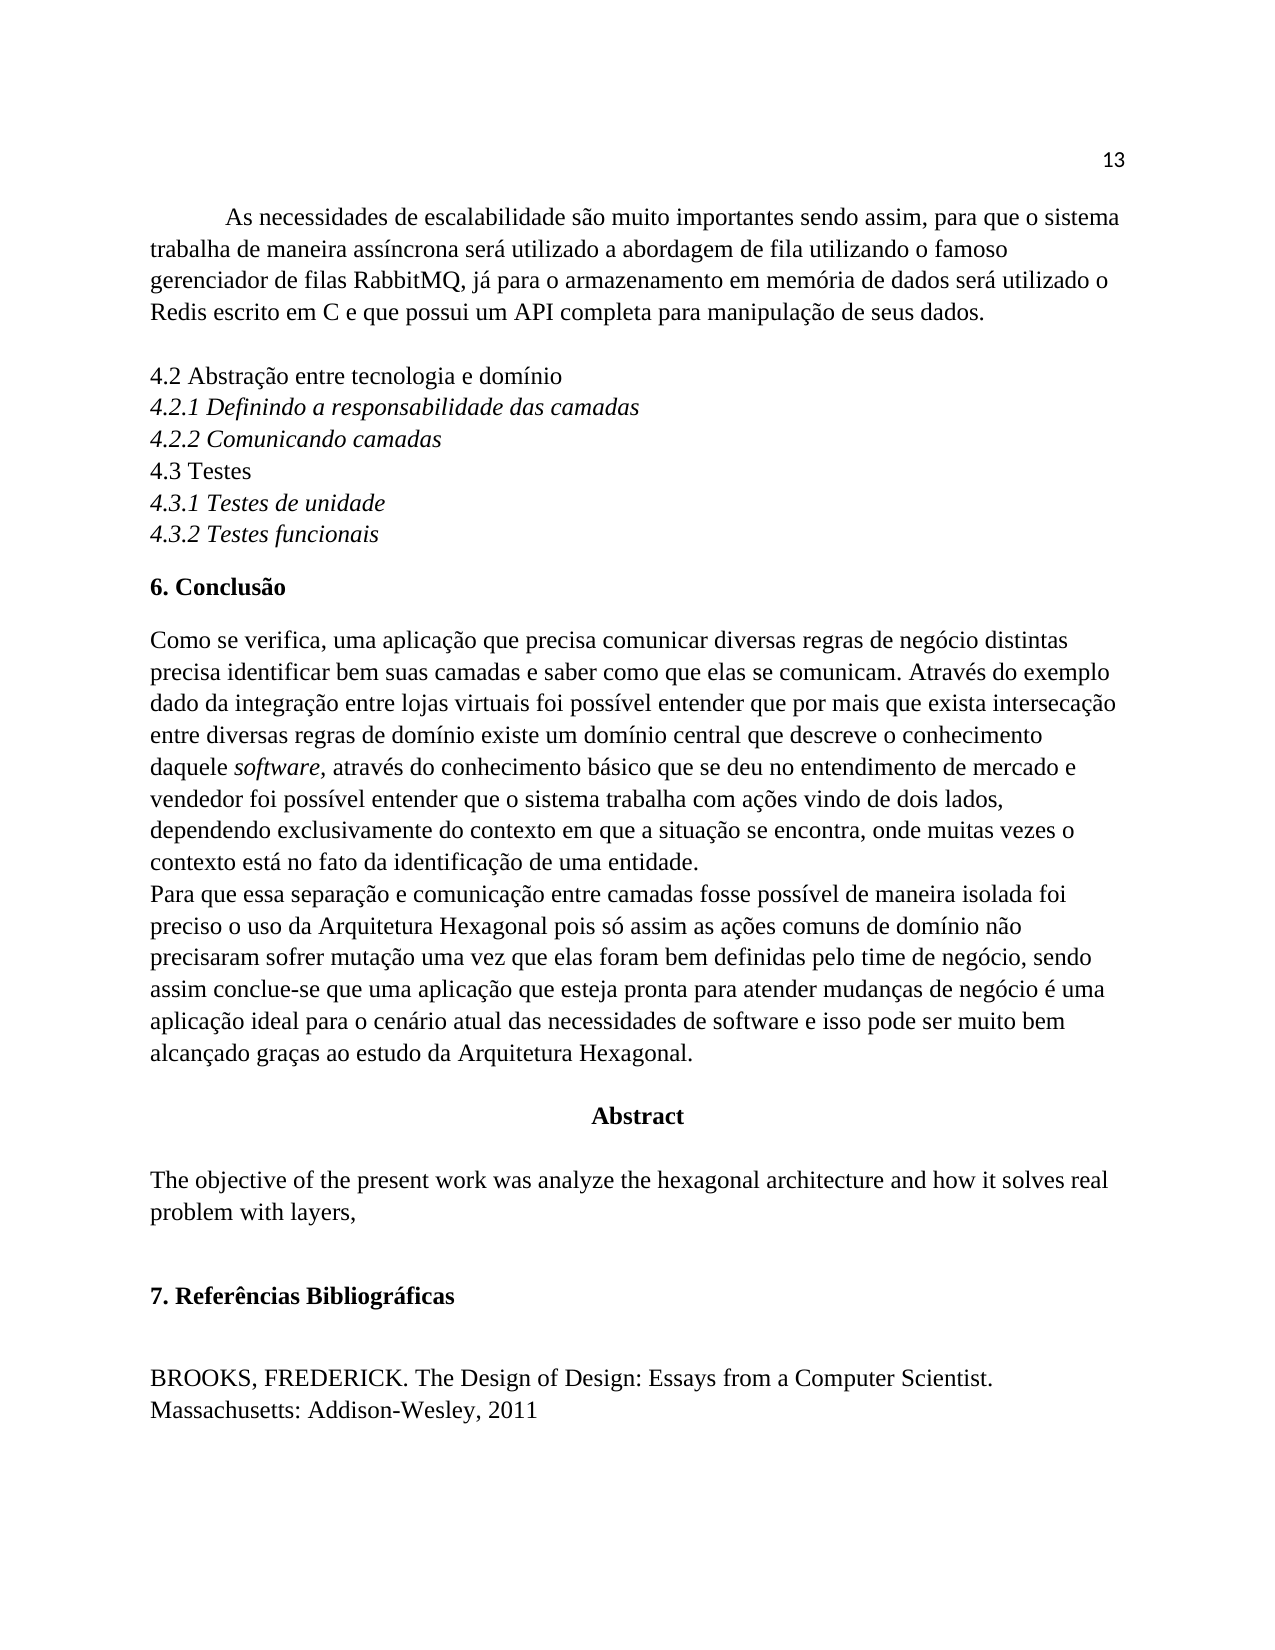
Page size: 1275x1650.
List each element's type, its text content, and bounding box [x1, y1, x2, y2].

subtitle 6. Conclusão [150, 573, 1125, 601]
text Abstract [150, 1102, 1125, 1130]
text 4.3.2 Testes funcionais [150, 521, 1125, 548]
text 4.3.1 Testes de unidade [150, 489, 1125, 517]
text Como se verifica, uma aplicação que precisa comunicar diversas regras de negócio distintas precisa identificar bem suas camadas e saber como que elas se comunicam. Através do exemplo dado da integração entre lojas virtuais foi possível entender que por mais que exista intersecação entre diversas regras de domínio existe um domínio central que descreve o conhecimento daquele software, através do conhecimento básico que se deu no entendimento de mercado e vendedor foi possível entender que o sistema trabalha com ações vindo de dois lados, dependendo exclusivamente do contexto em que a situação se encontra, onde muitas vezes o contexto está no fato da identificação de uma entidade. [150, 626, 1125, 876]
text BROOKS, FREDERICK. The Design of Design: Essays from a Computer Scientist. Massachusetts: Addison-Wesley, 2011 [150, 1335, 1125, 1424]
text 4.2 Abstração entre tecnologia e domínio [150, 362, 1125, 389]
text 4.3 Testes [150, 457, 1125, 485]
text Para que essa separação e comunicação entre camadas fosse possível de maneira isolada foi preciso o uso da Arquitetura Hexagonal pois só assim as ações comuns de domínio não precisaram sofrer mutação uma vez que elas foram bem definidas pelo time de negócio, sendo assim conclue-se que uma aplicação que esteja pronta para atender mudanças de negócio é uma aplicação ideal para o cenário atual das necessidades de software e isso pode ser muito bem alcançado graças ao estudo da Arquitetura Hexagonal. [150, 880, 1125, 1067]
subtitle 7. Referências Bibliográficas [150, 1282, 1125, 1310]
text 4.2.2 Comunicando camadas [150, 425, 1125, 453]
text 4.2.1 Definindo a responsabilidade das camadas [150, 393, 1125, 421]
text The objective of the present work was analyze the hexagonal architecture and how it solves real problem with layers, [150, 1166, 1125, 1225]
text As necessidades de escalabilidade são muito importantes sendo assim, para que o sistema trabalha de maneira assíncrona será utilizado a abordagem de fila utilizando o famoso gerenciador de filas RabbitMQ, já para o armazenamento em memória de dados será utilizado o Redis escrito em C e que possui um API completa para manipulação de seus dados. [150, 203, 1125, 326]
